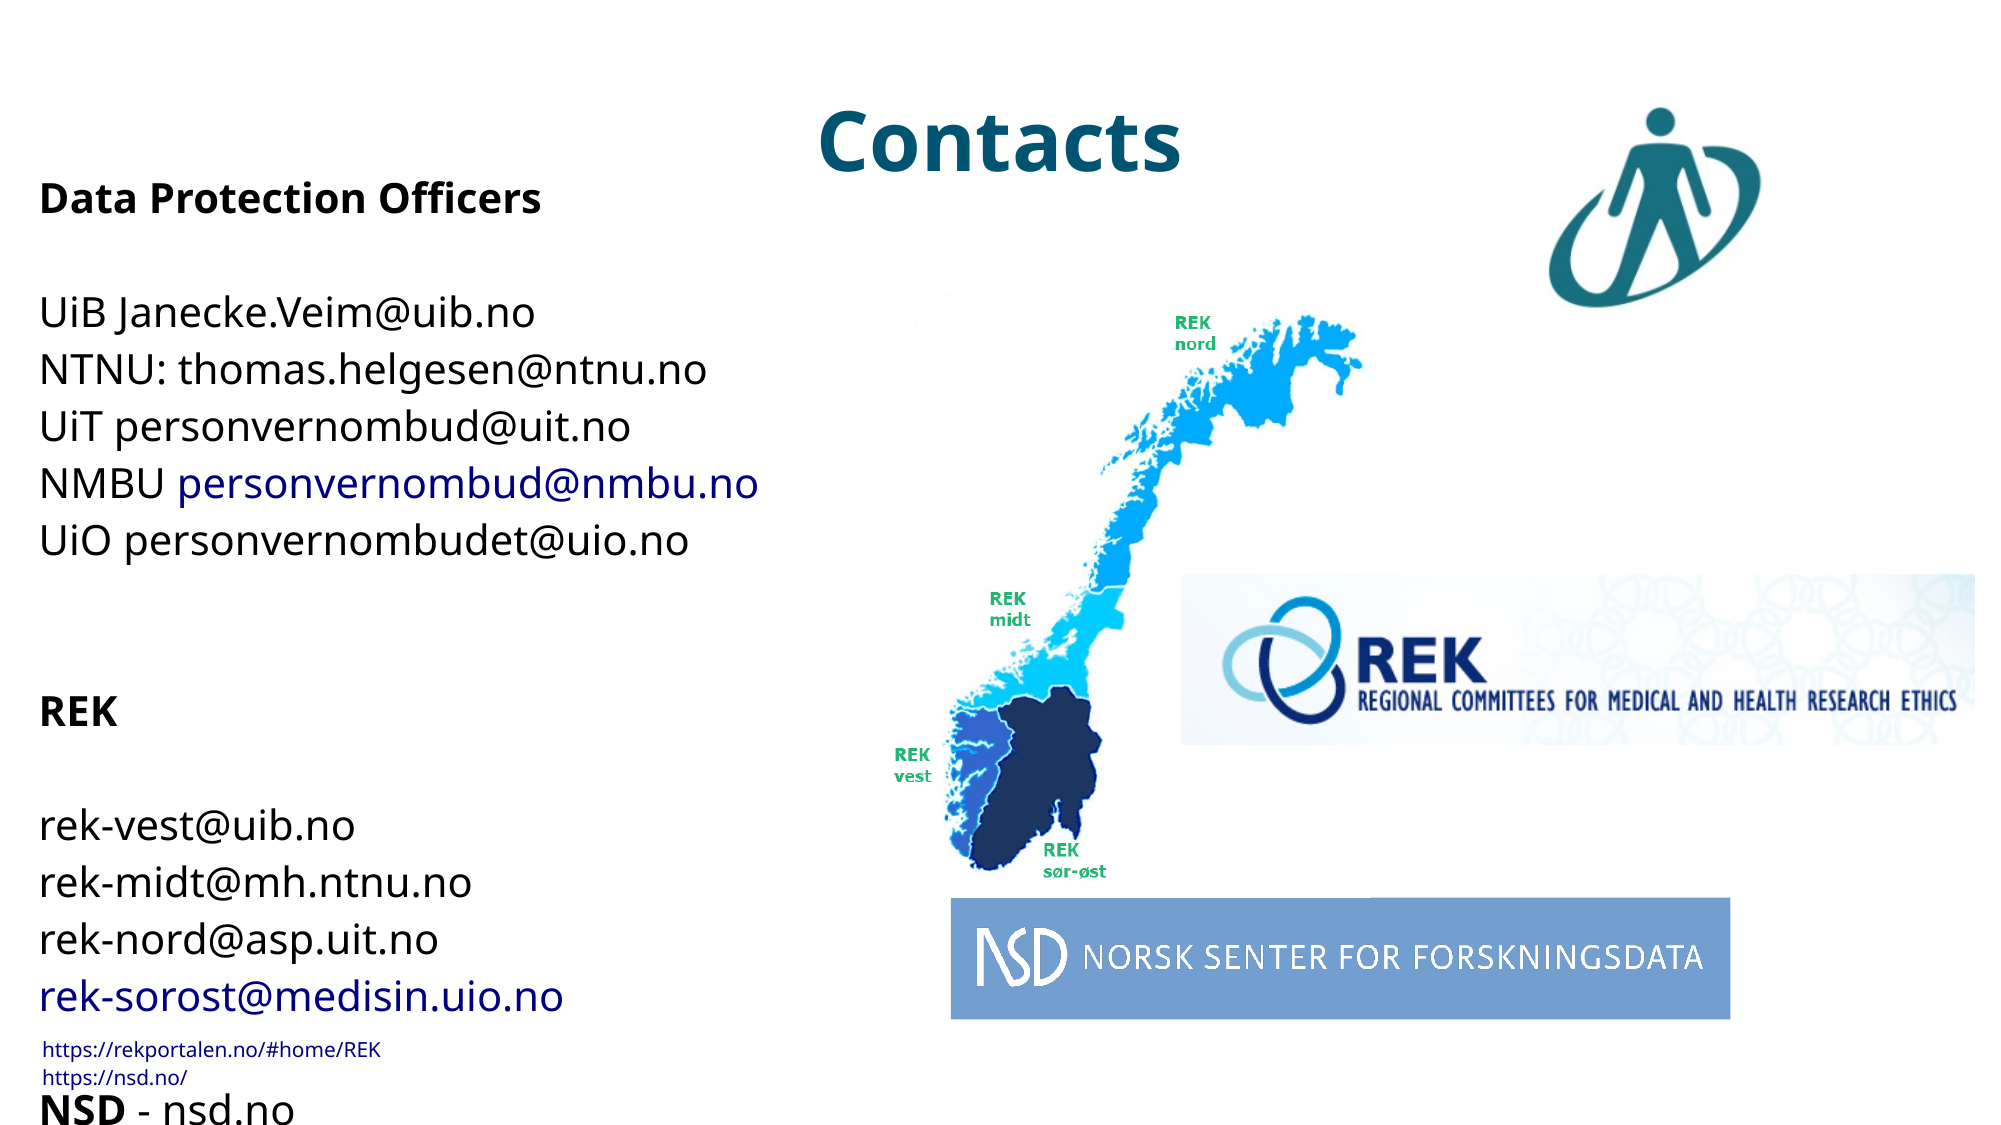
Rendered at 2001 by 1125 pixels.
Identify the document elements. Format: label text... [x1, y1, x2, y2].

picture [977, 911, 1704, 1006]
text_box [950, 897, 1731, 1020]
title Contacts [99, 44, 1900, 233]
picture [1547, 106, 1764, 310]
text_box https://rekportalen.no/#home/REK https://nsd.no/ [27, 1027, 1670, 1125]
text_box Data Protection Officers UiB Janecke.Veim@uib.no NTNU: thomas.helgesen@ntnu.no UiT personvernombud@uit.no NMBU personvernombud@nmbu.no UiO personvernombudet@uio.no REK rek-vest@uib.no rek-midt@mh.ntnu.no rek-nord@asp.uit.no rek-sorost@medisin.uio.no NSD - nsd.no [24, 161, 1086, 1125]
picture [885, 286, 1975, 898]
